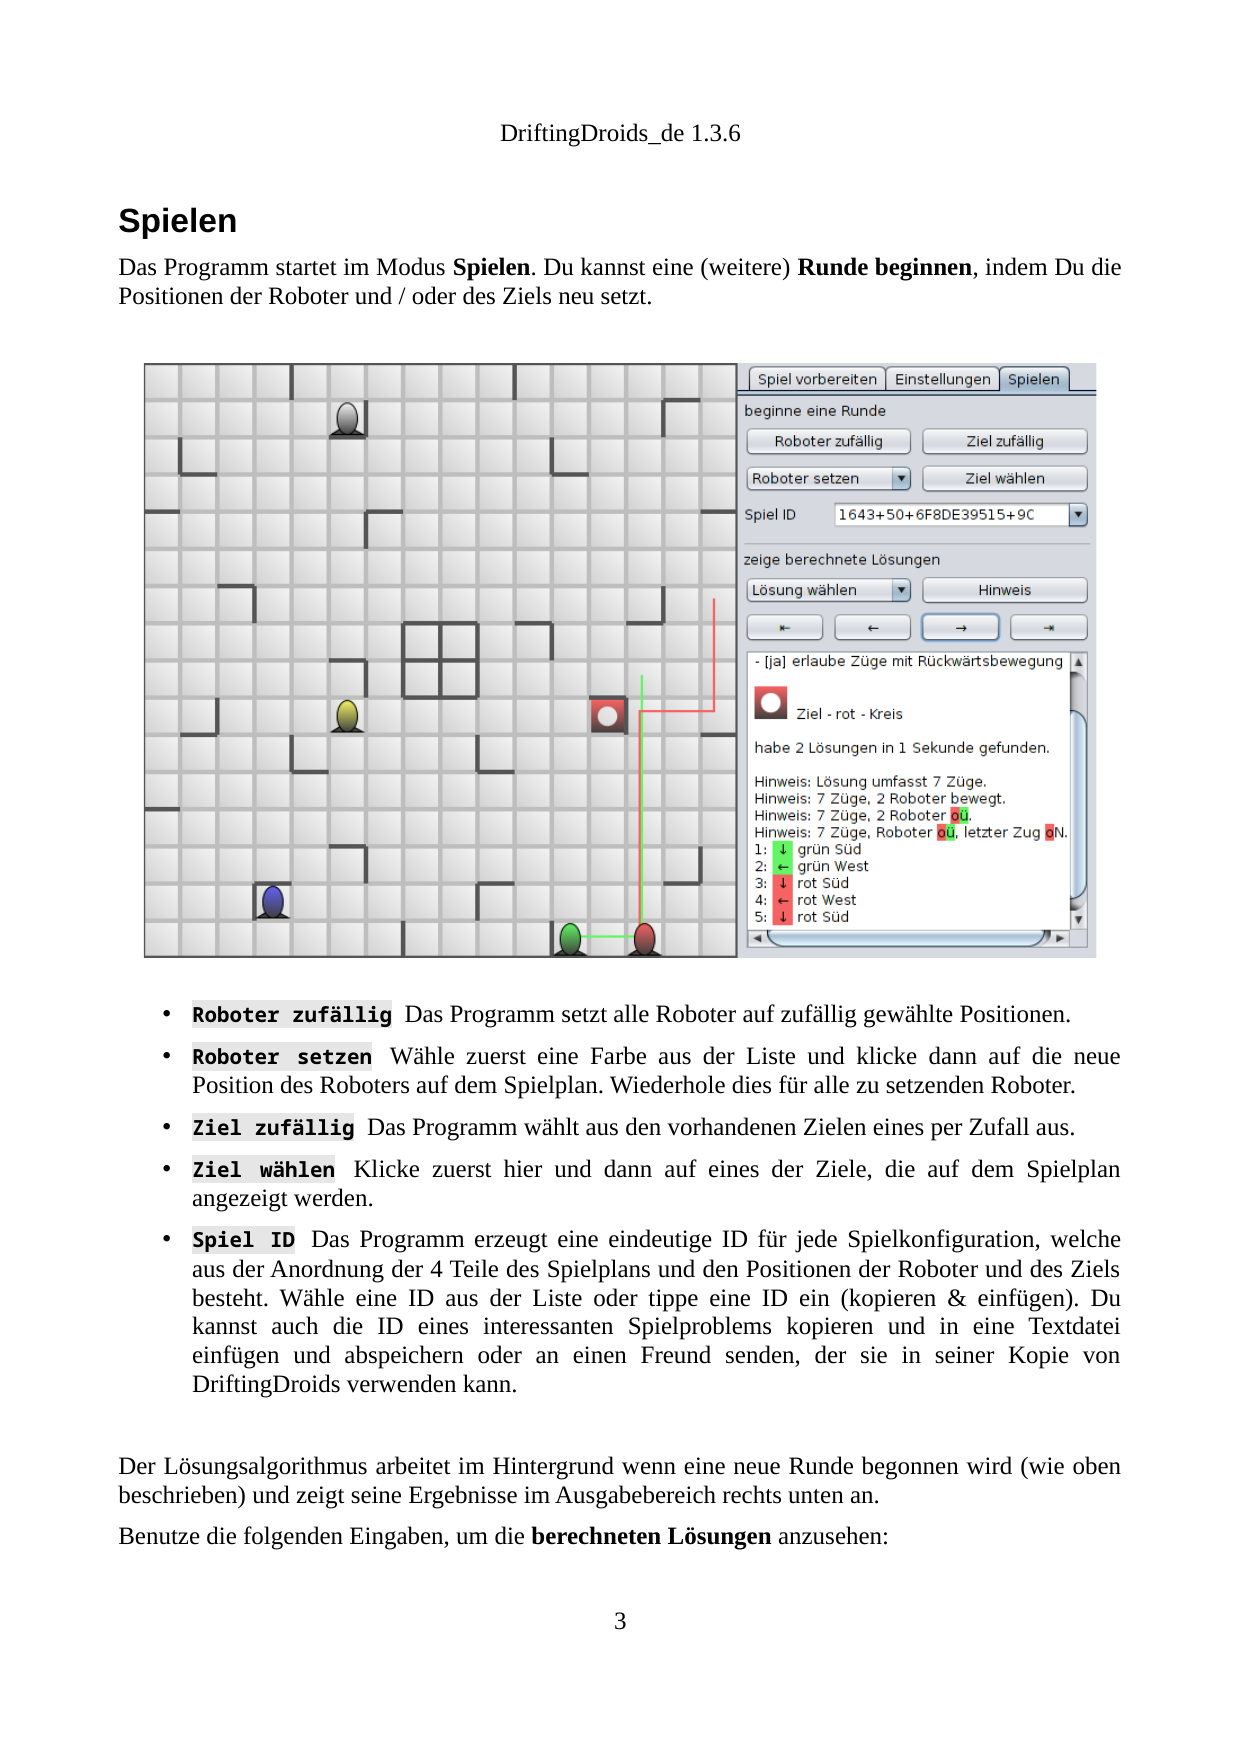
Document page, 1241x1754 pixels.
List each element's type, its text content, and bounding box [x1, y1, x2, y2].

picture [143, 363, 1097, 958]
text Das Programm startet im Modus Spielen. Du kannst eine (weitere) Runde beginnen, indem Du die Positionen der Roboter und / oder des Ziels neu setzt. [118, 252, 1122, 310]
list Ziel zufällig Das Programm wählt aus den vorhandenen Zielen eines per Zufall aus. [162, 1112, 1122, 1141]
list Spiel ID Das Programm erzeugt eine eindeutige ID für jede Spielkonfiguration, welche aus der Anordnung der 4 Teile des Spielplans und den Positionen der Roboter und des Ziels besteht. Wähle eine ID aus der Liste oder tippe eine ID ein (kopieren & einfügen). Du kannst auch die ID eines interessanten Spielproblems kopieren und in eine Textdatei einfügen und abspeichern oder an einen Freund senden, der sie in seiner Kopie von DriftingDroids verwenden kann. [162, 1224, 1122, 1398]
list Roboter zufällig Das Programm setzt alle Roboter auf zufällig gewählte Positionen. [162, 999, 1122, 1028]
subtitle Spielen [118, 201, 1122, 240]
list Ziel wählen Klicke zuerst hier und dann auf eines der Ziele, die auf dem Spielplan angezeigt werden. [162, 1154, 1122, 1212]
list Roboter setzen Wähle zuerst eine Farbe aus der Liste und klicke dann auf die neue Position des Roboters auf dem Spielplan. Wiederhole dies für alle zu setzenden Roboter. [162, 1041, 1122, 1099]
text Der Lösungsalgorithmus arbeitet im Hintergrund wenn eine neue Runde begonnen wird (wie oben beschrieben) und zeigt seine Ergebnisse im Ausgabebereich rechts unten an. [118, 1451, 1122, 1509]
text Benutze die folgenden Eingaben, um die berechneten Lösungen anzusehen: [118, 1521, 1122, 1550]
